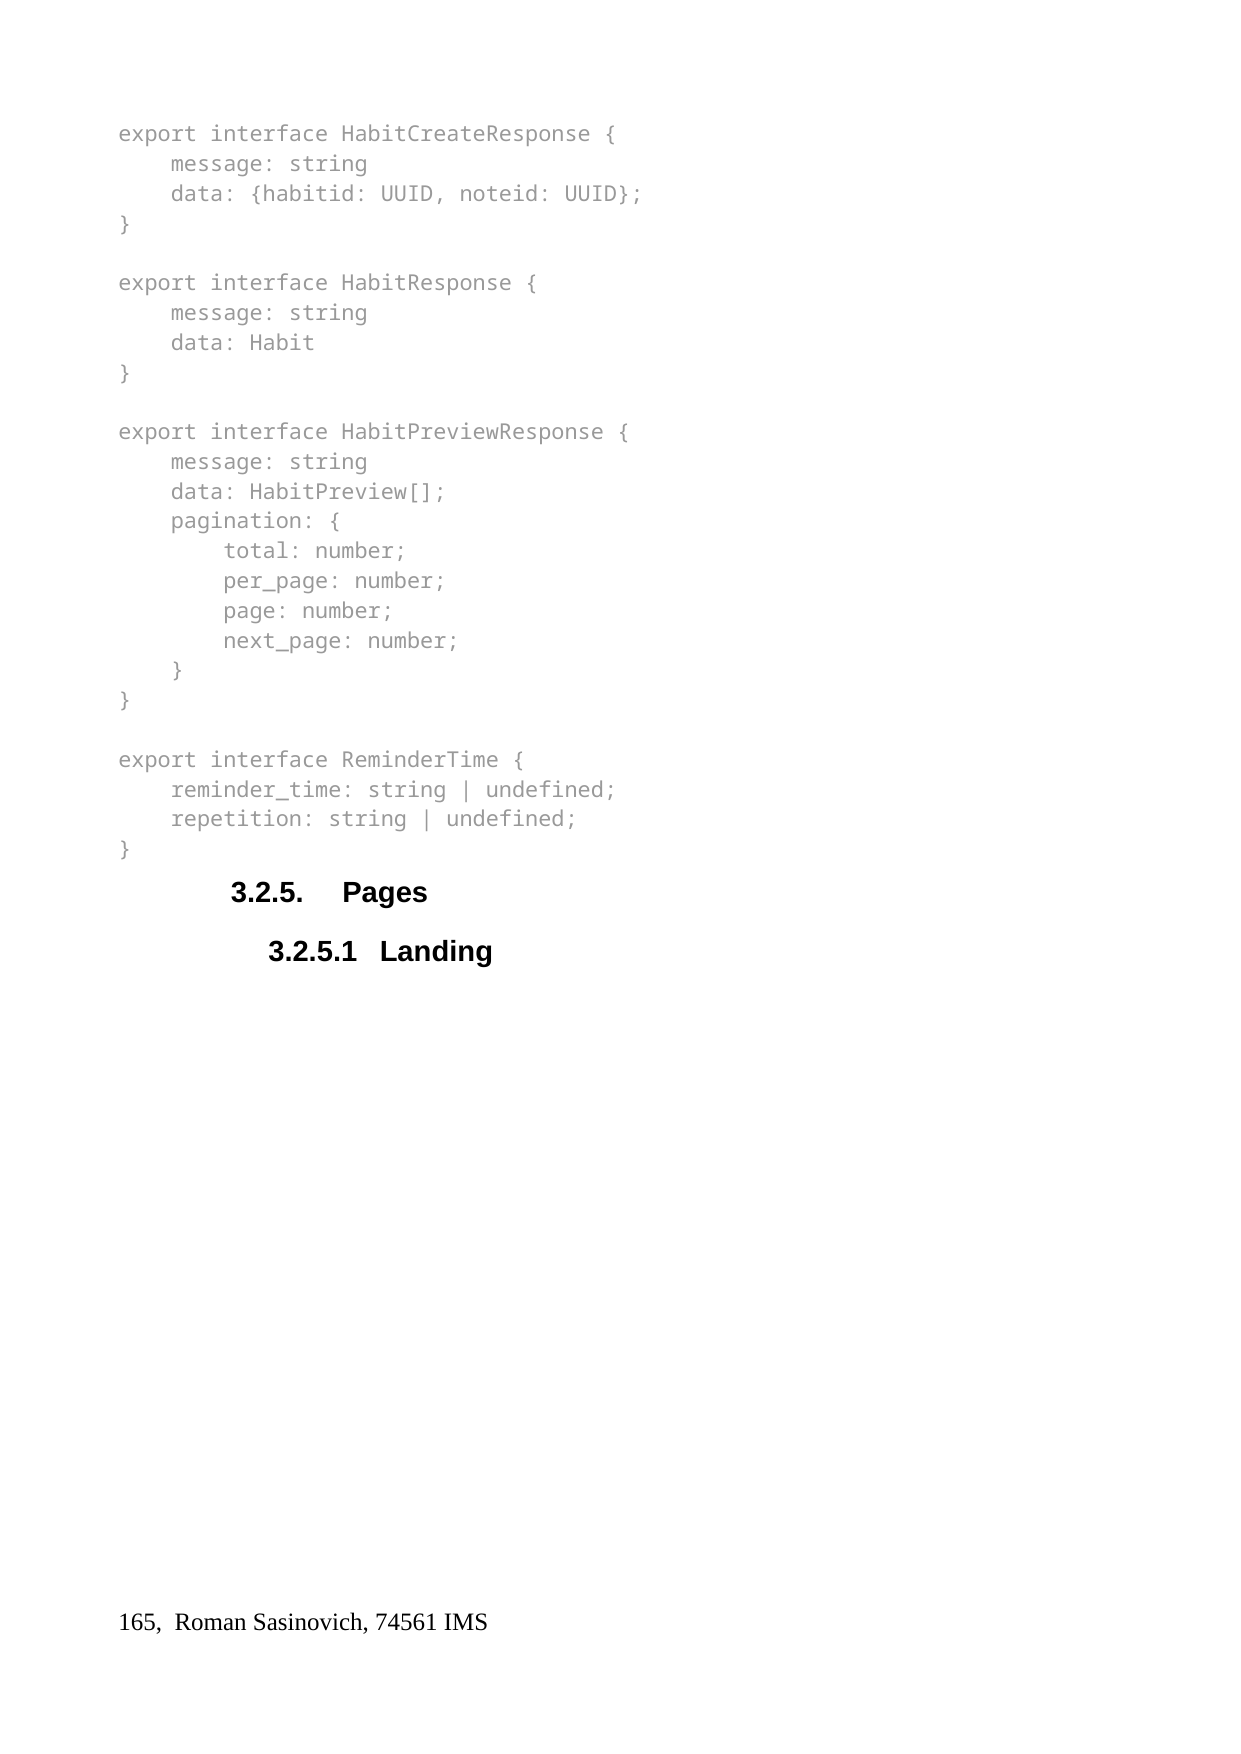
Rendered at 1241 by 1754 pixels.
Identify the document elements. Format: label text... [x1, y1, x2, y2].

text } [118, 356, 1122, 386]
subtitle Pages [231, 875, 1122, 909]
text per_page: number; [118, 565, 1122, 595]
text pagination: { [118, 505, 1122, 535]
text } [118, 654, 1122, 684]
text next_page: number; [118, 624, 1122, 654]
text reminder_time: string | undefined; [118, 773, 1122, 803]
text } [118, 207, 1122, 237]
text export interface ReminderTime { [118, 744, 1122, 773]
text repetition: string | undefined; [118, 803, 1122, 833]
text message: string [118, 446, 1122, 476]
text message: string [118, 148, 1122, 178]
text export interface HabitResponse { [118, 267, 1122, 297]
text data: HabitPreview[]; [118, 476, 1122, 505]
subtitle Landing [268, 934, 1122, 967]
text export interface HabitPreviewResponse { [118, 416, 1122, 446]
text page: number; [118, 595, 1122, 624]
text } [118, 833, 1122, 863]
text export interface HabitCreateResponse { [118, 118, 1122, 148]
text data: {habitid: UUID, noteid: UUID}; [118, 178, 1122, 207]
text message: string [118, 297, 1122, 327]
text data: Habit [118, 327, 1122, 356]
text } [118, 684, 1122, 714]
text total: number; [118, 535, 1122, 565]
